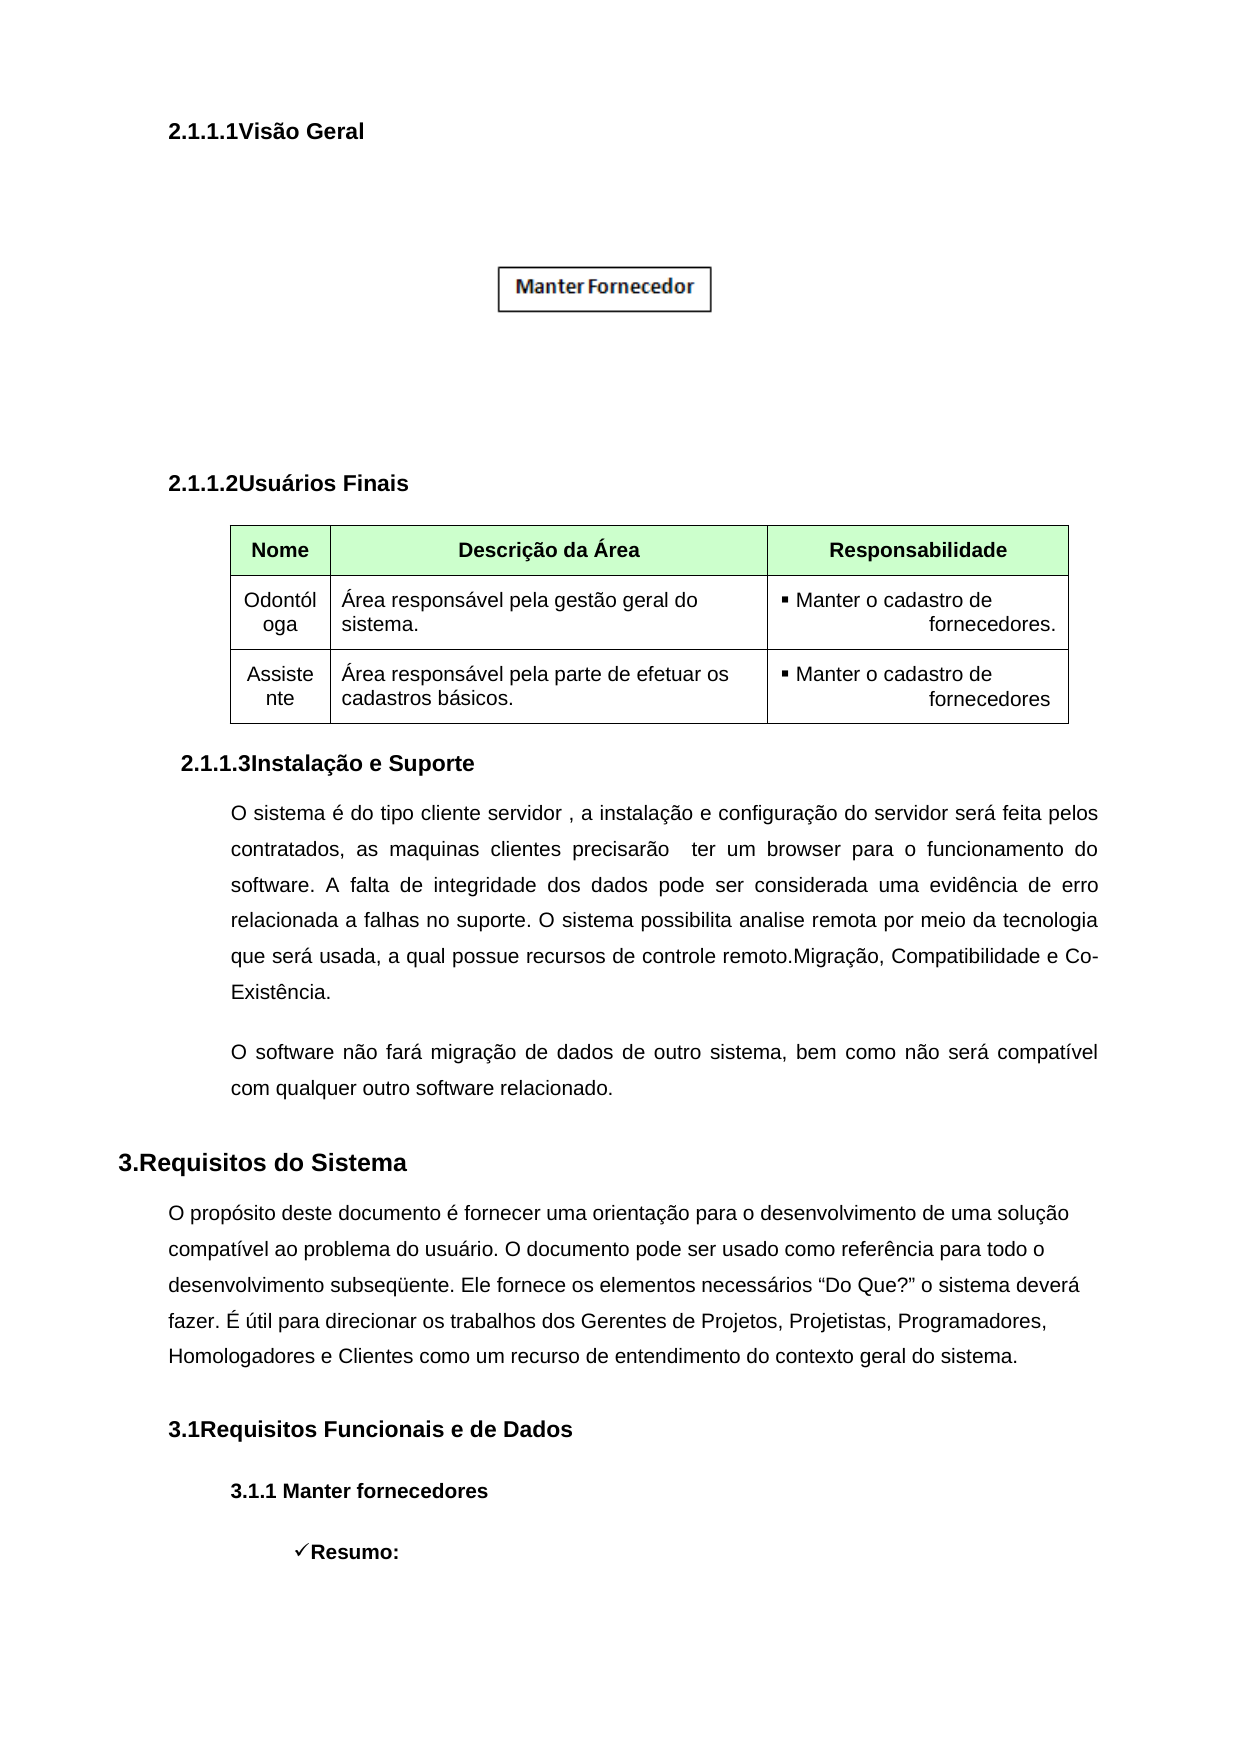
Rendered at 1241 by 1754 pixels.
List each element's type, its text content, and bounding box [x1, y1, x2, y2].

list Resumo: [293, 1539, 1100, 1563]
text O propósito deste documento é fornecer uma orientação para o desenvolvimento de uma solução compatível ao problema do usuário. O documento pode ser usado como referência para todo o desenvolvimento subseqüente. Ele fornece os elementos necessários “Do Que?” o sistema deverá fazer. É útil para direcionar os trabalhos dos Gerentes de Projetos, Projetistas, Programadores, Homologadores e Clientes como um recurso de entendimento do contexto geral do sistema. [168, 1201, 1100, 1368]
table_header Descrição da Área [331, 526, 767, 575]
table_header Nome [231, 526, 330, 575]
table_cell Odontóloga [231, 576, 330, 649]
table_cell Área responsável pela gestão geral do sistema. [331, 576, 767, 649]
table_cell Manter o cadastro de fornecedores. [768, 576, 1068, 649]
text O software não fará migração de dados de outro sistema, bem como não será compatível com qualquer outro software relacionado. [231, 1040, 1100, 1100]
table_header Responsabilidade [768, 526, 1068, 575]
text O sistema é do tipo cliente servidor , a instalação e configuração do servidor será feita pelos contratados, as maquinas clientes precisarão ter um browser para o funcionamento do software. A falta de integridade dos dados pode ser considerada uma evidência de erro relacionada a falhas no suporte. O sistema possibilita analise remota por meio da tecnologia que será usada, a qual possue recursos de controle remoto.Migração, Compatibilidade e Co-Existência. [231, 801, 1100, 1004]
table_cell Área responsável pela parte de efetuar os cadastros básicos. [331, 650, 767, 723]
subtitle Instalação e Suporte [181, 750, 1100, 777]
subtitle Visão Geral [168, 118, 1100, 144]
table_cell Manter o cadastro de fornecedores [768, 650, 1068, 723]
picture [459, 173, 759, 397]
list Manter fornecedores [193, 1478, 1100, 1502]
table_cell Assistente [231, 650, 330, 723]
subtitle .Requisitos do Sistema [118, 1148, 1100, 1177]
subtitle Requisitos Funcionais e de Dados [168, 1416, 1100, 1443]
subtitle Usuários Finais [168, 469, 1100, 496]
